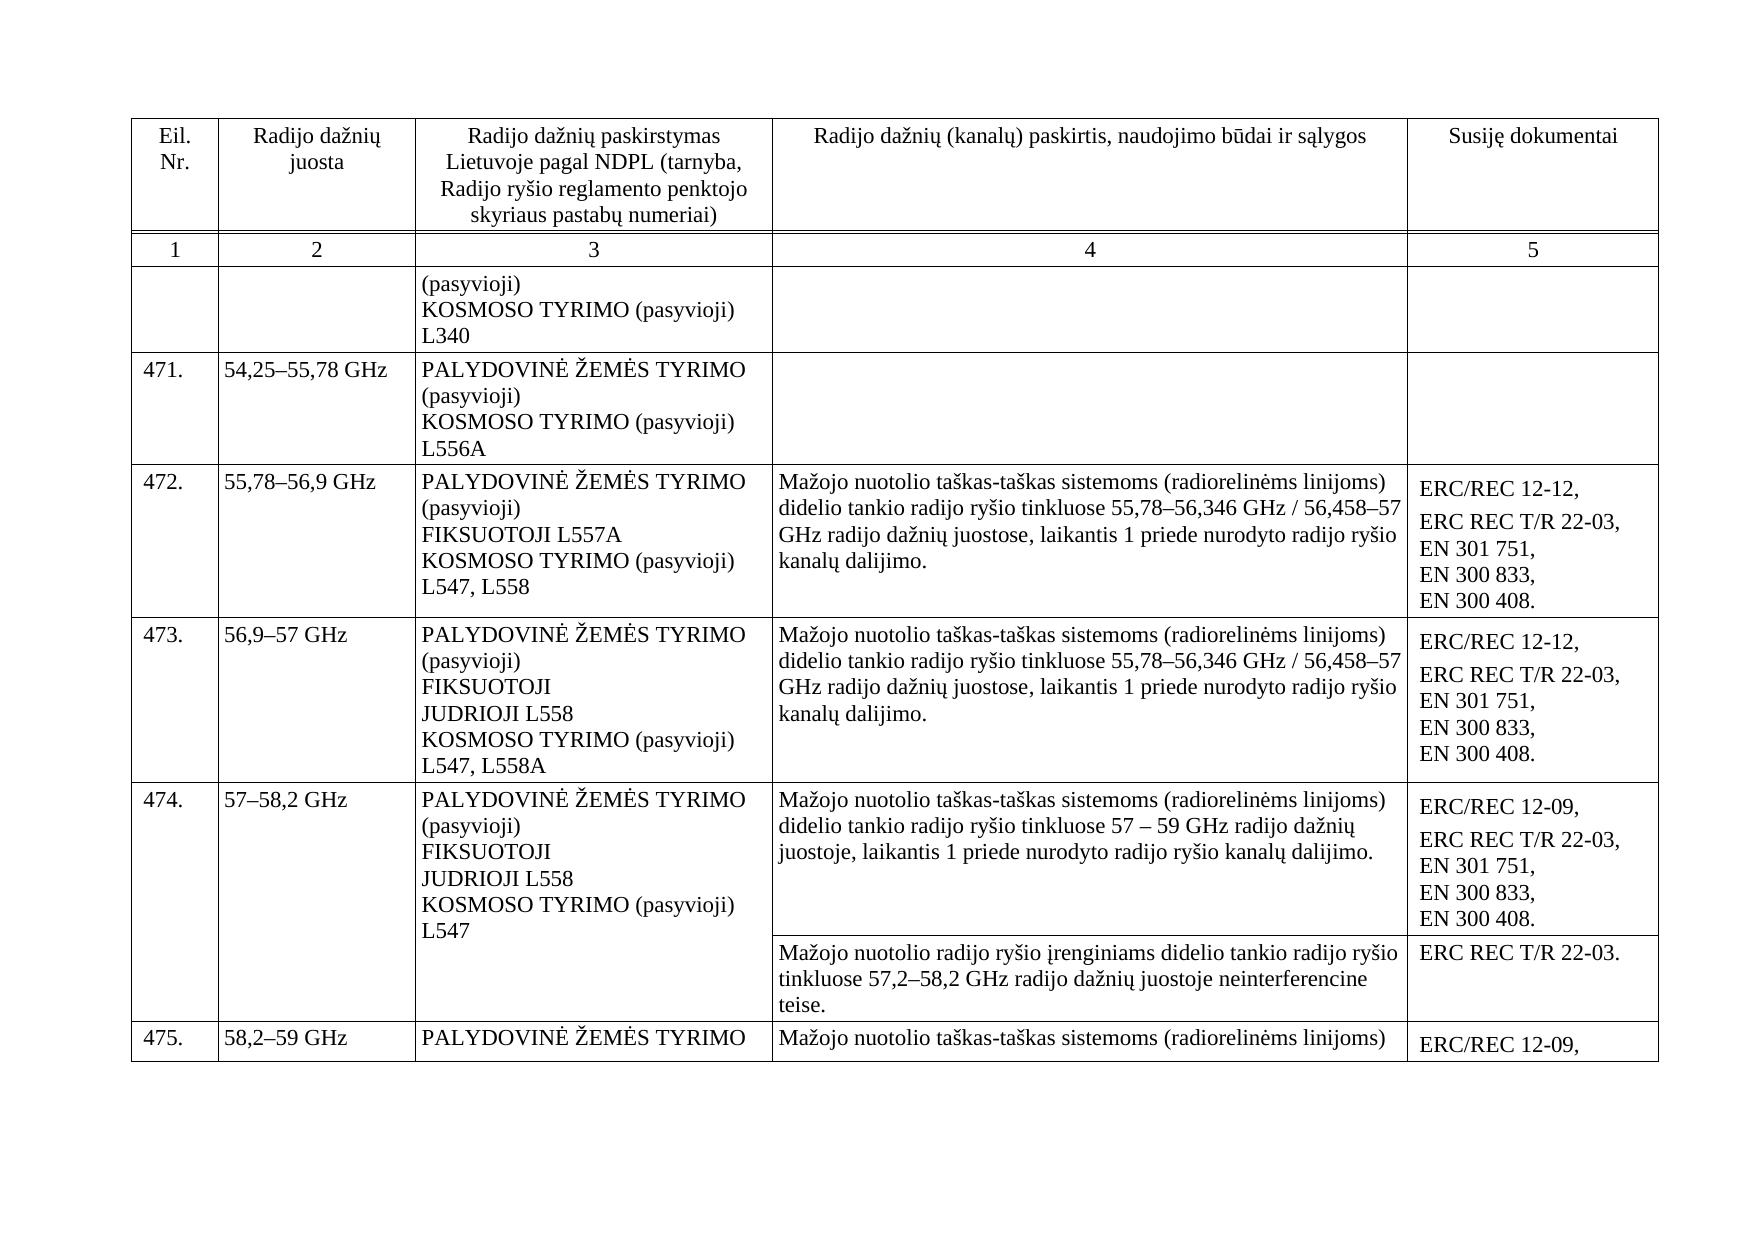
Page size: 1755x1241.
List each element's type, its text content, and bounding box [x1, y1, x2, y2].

table_cell Mažojo nuotolio taškas-taškas sistemoms (radiorelinėms linijoms) didelio tankio radijo ryšio tinkluose 55,78–56,346 GHz / 56,458–57 GHz radijo dažnių juostose, laikantis 1 priede nurodyto radijo ryšio kanalų dalijimo. [773, 465, 1407, 617]
table_cell 472. [132, 465, 218, 617]
table_cell 473. [132, 618, 218, 782]
table_cell 471. [132, 353, 218, 464]
table_cell ERC/REC 12-09, [1408, 1022, 1658, 1061]
table_cell ERC/REC 12-09, ERC REC T/R 22-03, EN 301 751, EN 300 833, EN 300 408. [1408, 783, 1658, 934]
table_cell 4 [773, 234, 1407, 266]
table_cell [1408, 267, 1658, 352]
table_header Radijo dažnių (kanalų) paskirtis, naudojimo būdai ir sąlygos [773, 119, 1407, 230]
table_cell 474. [132, 783, 218, 1021]
table_cell 55,78–56,9 GHz [219, 465, 415, 617]
table_cell (pasyvioji) KOSMOSO TYRIMO (pasyvioji) L340 [416, 267, 772, 352]
table_cell [773, 267, 1407, 352]
table_cell 54,25–55,78 GHz [219, 353, 415, 464]
table_cell [773, 353, 1407, 464]
table_cell Mažojo nuotolio taškas-taškas sistemoms (radiorelinėms linijoms) [773, 1022, 1407, 1061]
table_header Radijo dažnių juosta [219, 119, 415, 230]
table_cell [219, 267, 415, 352]
table_cell 475. [132, 1022, 218, 1061]
table_cell [132, 267, 218, 352]
table_header Eil. Nr. [132, 119, 218, 230]
table_cell PALYDOVINĖ ŽEMĖS TYRIMO (pasyvioji) FIKSUOTOJI L557A KOSMOSO TYRIMO (pasyvioji) L547, L558 [416, 465, 772, 617]
table_cell Mažojo nuotolio radijo ryšio įrenginiams didelio tankio radijo ryšio tinkluose 57,2–58,2 GHz radijo dažnių juostoje neinterferencine teise. [773, 936, 1407, 1021]
table_cell ERC/REC 12-12, ERC REC T/R 22-03, EN 301 751, EN 300 833, EN 300 408. [1408, 618, 1658, 782]
table_cell [1408, 353, 1658, 464]
table_cell 2 [219, 234, 415, 266]
table_cell PALYDOVINĖ ŽEMĖS TYRIMO (pasyvioji) FIKSUOTOJI JUDRIOJI L558 KOSMOSO TYRIMO (pasyvioji) L547 [416, 783, 772, 1021]
table_cell 57–58,2 GHz [219, 783, 415, 1021]
table_header Radijo dažnių paskirstymas Lietuvoje pagal NDPL (tarnyba, Radijo ryšio reglamento penktojo skyriaus pastabų numeriai) [416, 119, 772, 230]
table_cell Mažojo nuotolio taškas-taškas sistemoms (radiorelinėms linijoms) didelio tankio radijo ryšio tinkluose 57 – 59 GHz radijo dažnių juostoje, laikantis 1 priede nurodyto radijo ryšio kanalų dalijimo. [773, 783, 1407, 934]
table_cell PALYDOVINĖ ŽEMĖS TYRIMO (pasyvioji) KOSMOSO TYRIMO (pasyvioji) L556A [416, 353, 772, 464]
table_cell ERC REC T/R 22-03. [1408, 936, 1658, 1021]
table_cell PALYDOVINĖ ŽEMĖS TYRIMO (pasyvioji) FIKSUOTOJI JUDRIOJI L558 KOSMOSO TYRIMO (pasyvioji) L547, L558A [416, 618, 772, 782]
table_cell Mažojo nuotolio taškas-taškas sistemoms (radiorelinėms linijoms) didelio tankio radijo ryšio tinkluose 55,78–56,346 GHz / 56,458–57 GHz radijo dažnių juostose, laikantis 1 priede nurodyto radijo ryšio kanalų dalijimo. [773, 618, 1407, 782]
table_cell 56,9–57 GHz [219, 618, 415, 782]
table_cell PALYDOVINĖ ŽEMĖS TYRIMO [416, 1022, 772, 1061]
table_cell ERC/REC 12-12, ERC REC T/R 22-03, EN 301 751, EN 300 833, EN 300 408. [1408, 465, 1658, 617]
table_cell 58,2–59 GHz [219, 1022, 415, 1061]
table_cell 1 [132, 234, 218, 266]
table_cell 5 [1408, 234, 1658, 266]
table_cell 3 [416, 234, 772, 266]
table_header Susiję dokumentai [1408, 119, 1658, 230]
